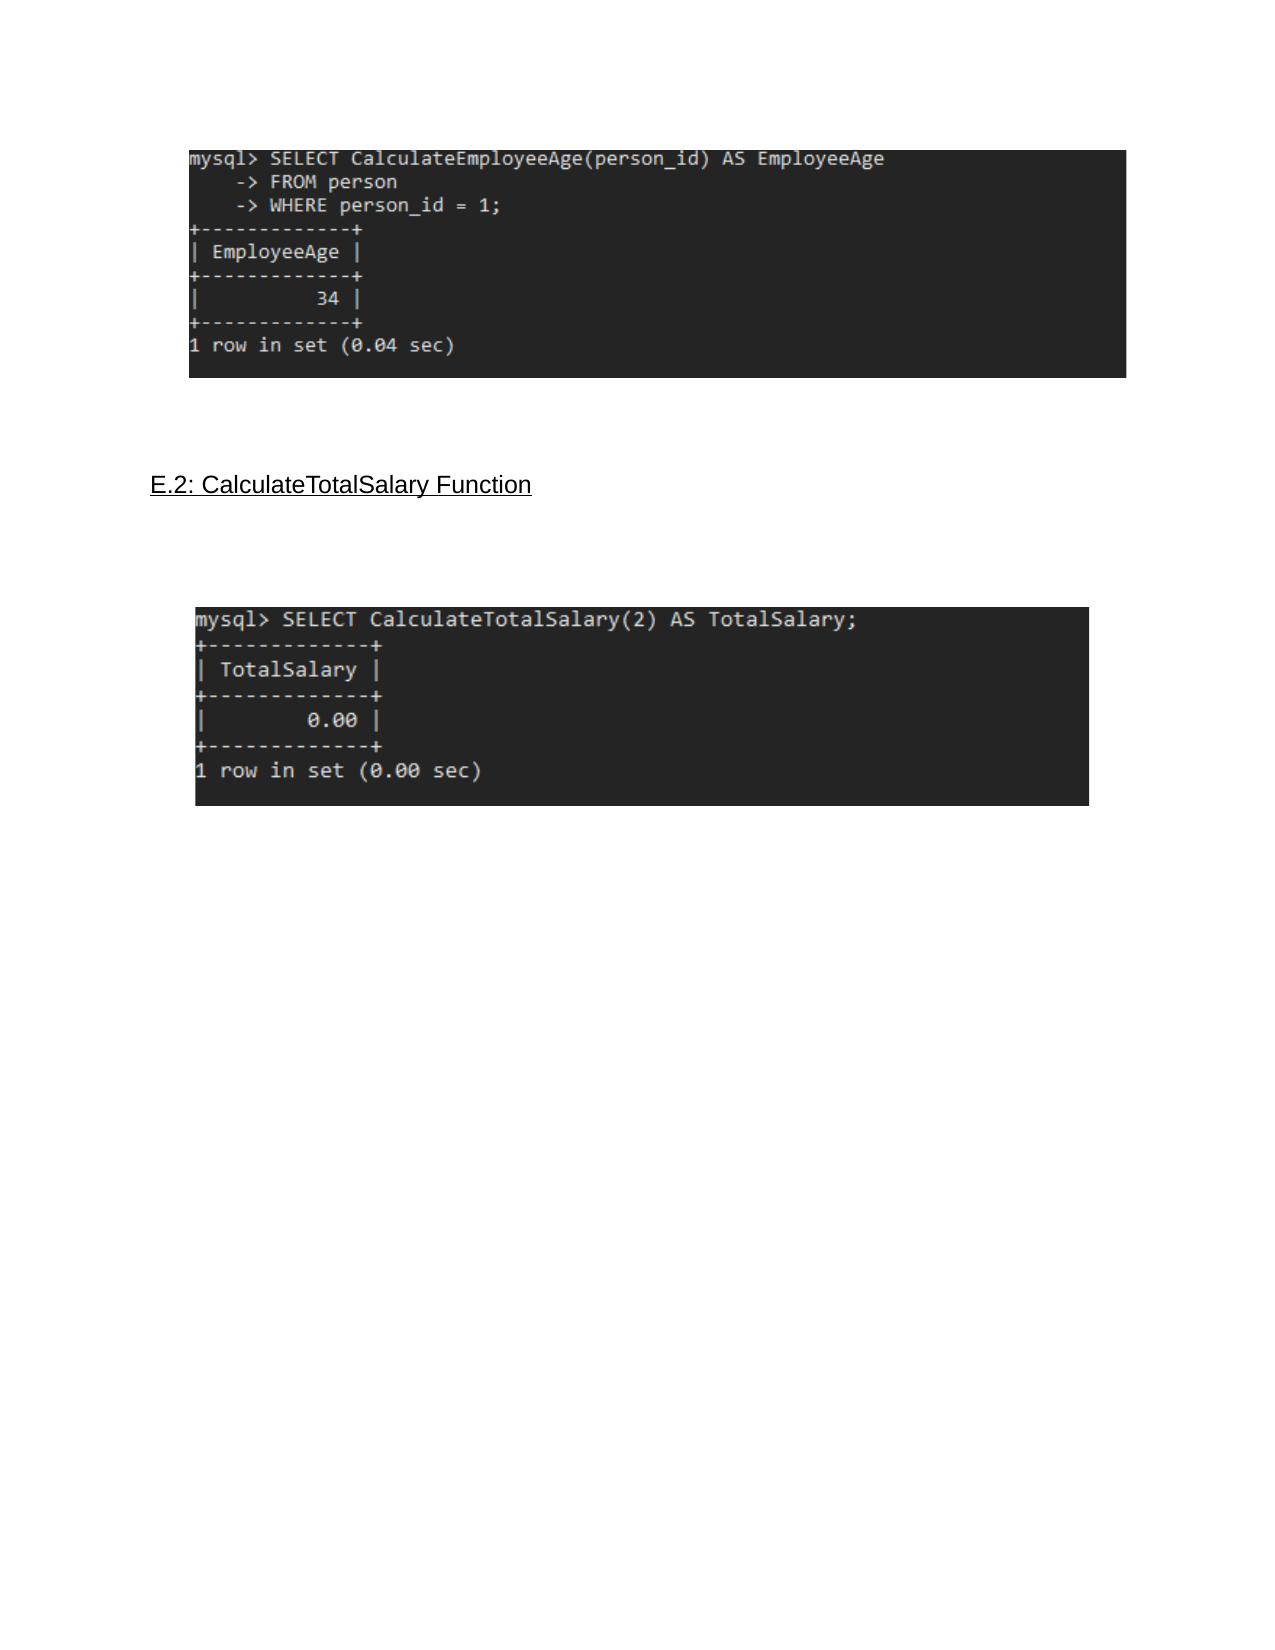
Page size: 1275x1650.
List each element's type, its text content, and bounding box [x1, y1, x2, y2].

picture [195, 607, 1090, 806]
text E.2: CalculateTotalSalary Function [150, 470, 1125, 498]
picture [189, 150, 1127, 378]
